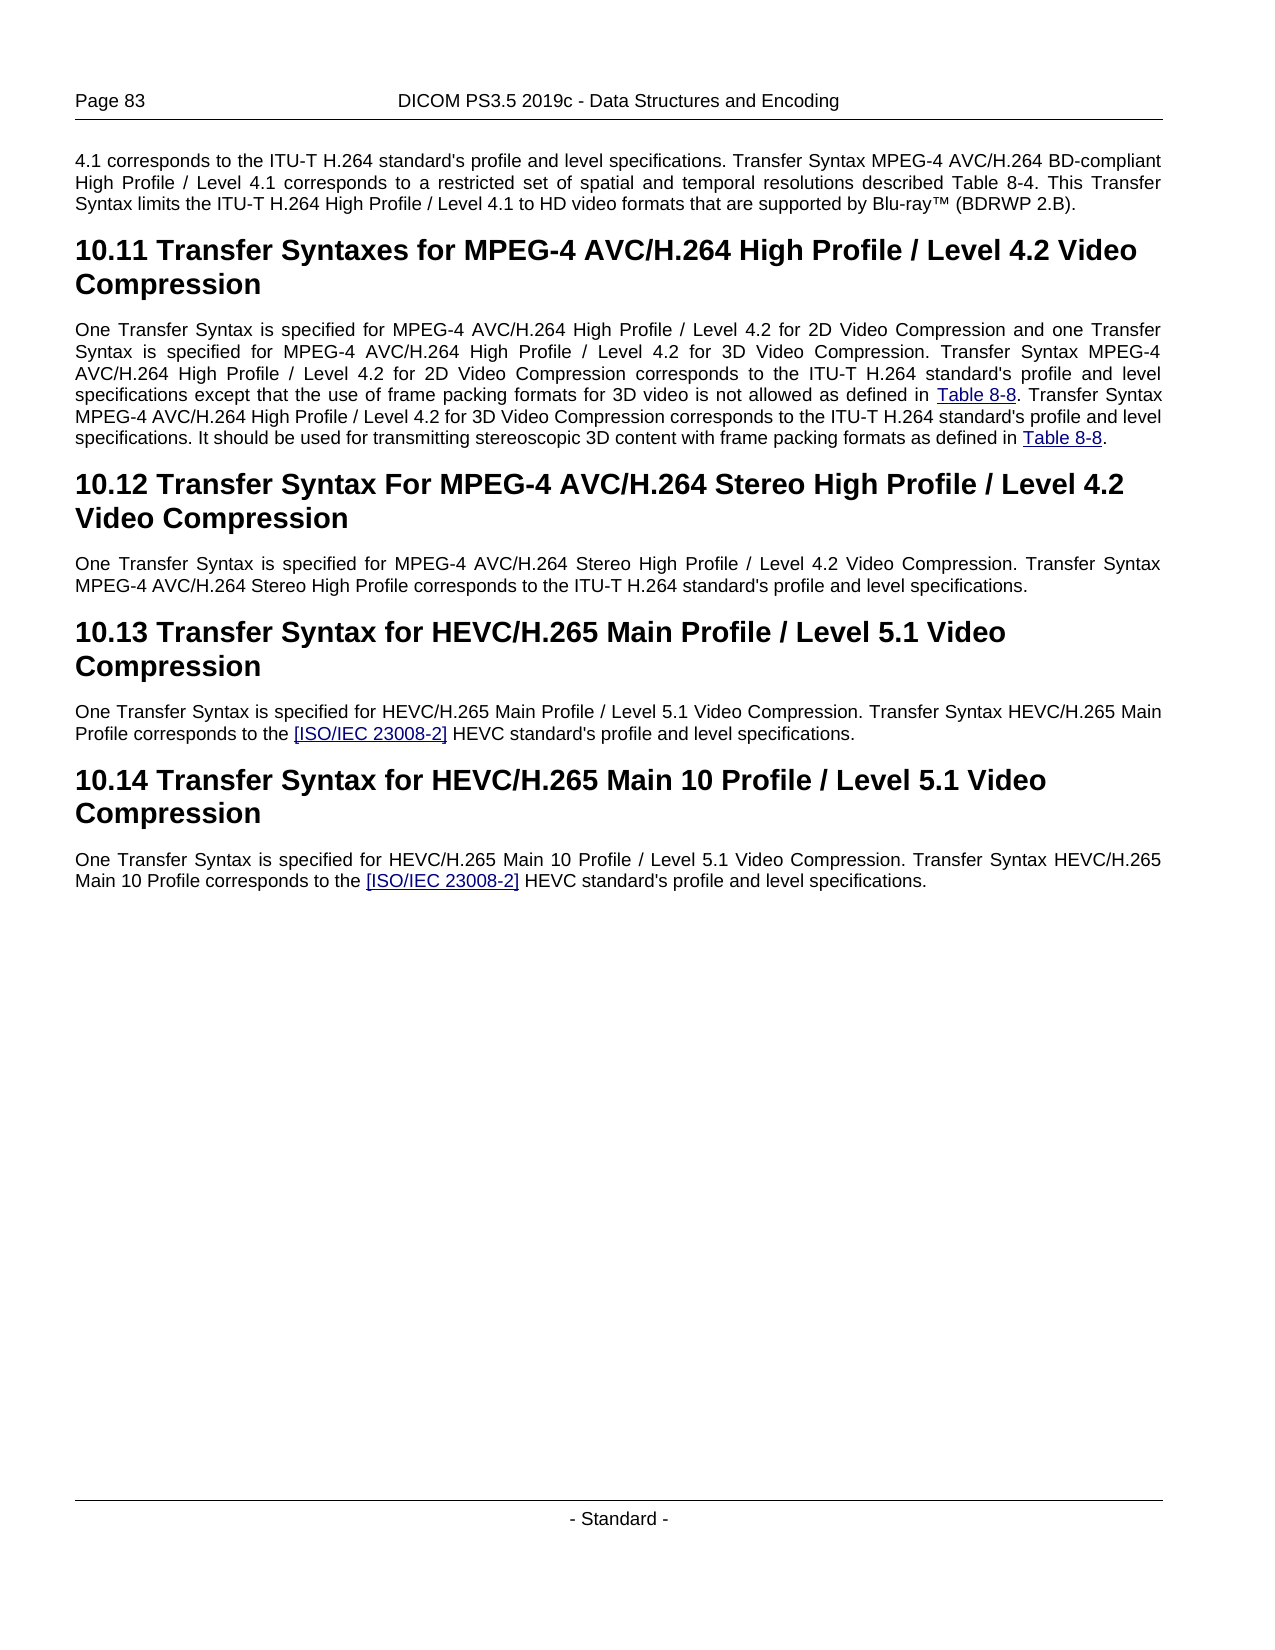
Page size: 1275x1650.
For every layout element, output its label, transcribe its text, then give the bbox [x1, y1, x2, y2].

text One Transfer Syntax is specified for MPEG-4 AVC/H.264 High Profile / Level 4.2 for 2D Video Compression and one Transfer Syntax is specified for MPEG-4 AVC/H.264 High Profile / Level 4.2 for 3D Video Compression. Transfer Syntax MPEG-4 AVC/H.264 High Profile / Level 4.2 for 2D Video Compression corresponds to the ITU-T H.264 standard's profile and level specifications except that the use of frame packing formats for 3D video is not allowed as defined in Table 8-8. Transfer Syntax MPEG-4 AVC/H.264 High Profile / Level 4.2 for 3D Video Compression corresponds to the ITU-T H.264 standard's profile and level specifications. It should be used for transmitting stereoscopic 3D content with frame packing formats as defined in Table 8-8. [75, 319, 1162, 449]
text One Transfer Syntax is specified for MPEG-4 AVC/H.264 Stereo High Profile / Level 4.2 Video Compression. Transfer Syntax MPEG-4 AVC/H.264 Stereo High Profile corresponds to the ITU-T H.264 standard's profile and level specifications. [75, 553, 1162, 596]
text 10.14 Transfer Syntax for HEVC/H.265 Main 10 Profile / Level 5.1 Video Compression [75, 763, 1162, 830]
text 10.11 Transfer Syntaxes for MPEG-4 AVC/H.264 High Profile / Level 4.2 Video Compression [75, 233, 1162, 301]
text One Transfer Syntax is specified for HEVC/H.265 Main Profile / Level 5.1 Video Compression. Transfer Syntax HEVC/H.265 Main Profile corresponds to the [ISO/IEC 23008-2] HEVC standard's profile and level specifications. [75, 701, 1162, 744]
text 10.13 Transfer Syntax for HEVC/H.265 Main Profile / Level 5.1 Video Compression [75, 615, 1162, 682]
text One Transfer Syntax is specified for HEVC/H.265 Main 10 Profile / Level 5.1 Video Compression. Transfer Syntax HEVC/H.265 Main 10 Profile corresponds to the [ISO/IEC 23008-2] HEVC standard's profile and level specifications. [75, 849, 1162, 892]
text 4.1 corresponds to the ITU-T H.264 standard's profile and level specifications. Transfer Syntax MPEG-4 AVC/H.264 BD-compliant High Profile / Level 4.1 corresponds to a restricted set of spatial and temporal resolutions described Table 8-4. This Transfer Syntax limits the ITU-T H.264 High Profile / Level 4.1 to HD video formats that are supported by Blu-ray™ (BDRWP 2.B). [75, 150, 1162, 215]
text 10.12 Transfer Syntax For MPEG-4 AVC/H.264 Stereo High Profile / Level 4.2 Video Compression [75, 467, 1162, 534]
